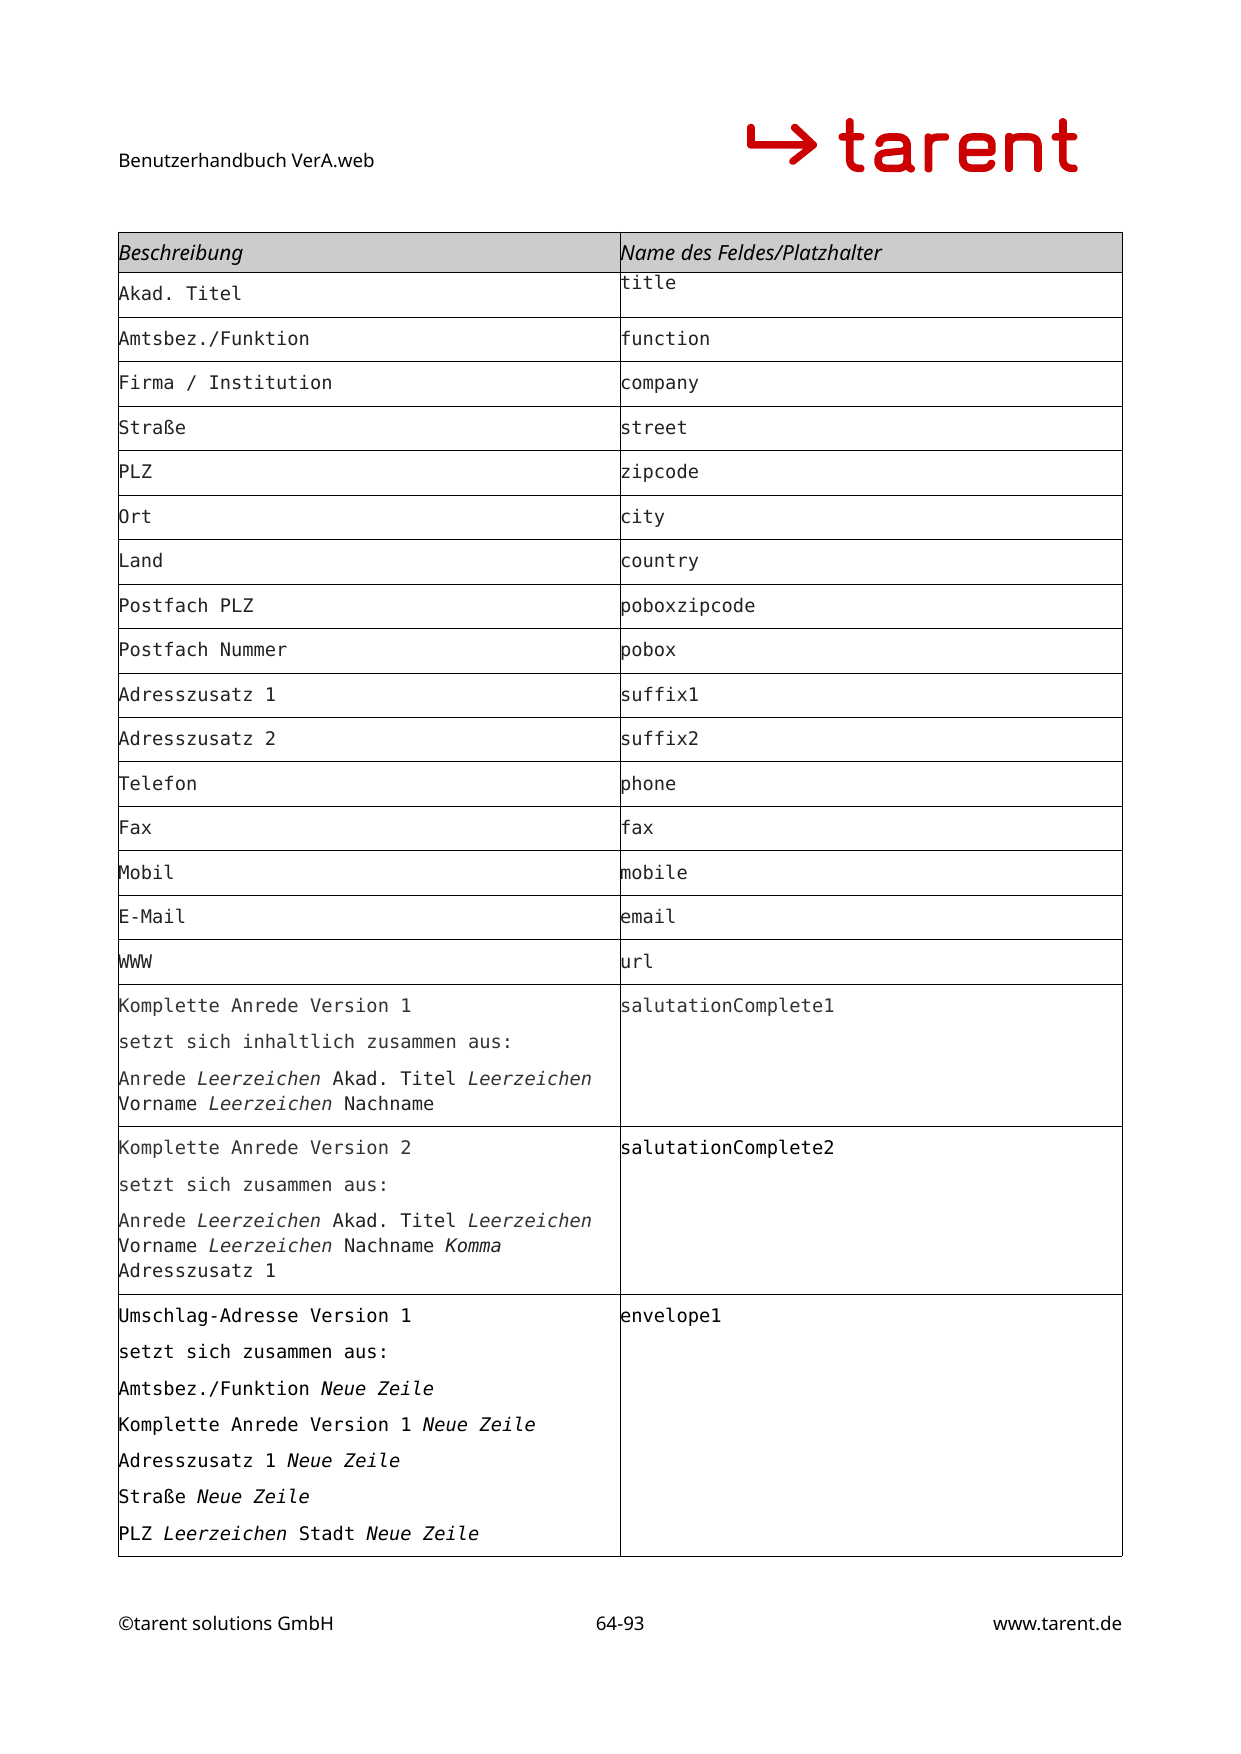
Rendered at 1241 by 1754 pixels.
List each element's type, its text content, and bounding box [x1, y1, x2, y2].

table_cell salutationComplete1 [621, 985, 1122, 1126]
table_cell salutationComplete2 [621, 1127, 1122, 1293]
table_cell pobox [621, 629, 1122, 672]
table_cell function [621, 318, 1122, 361]
table_cell mobile [621, 851, 1122, 895]
table_cell Adresszusatz 2 [119, 718, 620, 761]
table_cell street [621, 407, 1122, 450]
table_cell Firma / Institution [119, 362, 620, 406]
table_cell Amtsbez./Funktion [119, 318, 620, 361]
table_cell Komplette Anrede Version 2 setzt sich zusammen aus: Anrede Leerzeichen Akad. Titel Leerzeichen Vorname Leerzeichen Nachname Komma Adresszusatz 1 [119, 1127, 620, 1293]
table_cell country [621, 540, 1122, 583]
table_cell Fax [119, 807, 620, 850]
table_cell email [621, 896, 1122, 939]
table_cell Postfach PLZ [119, 585, 620, 628]
table_cell url [621, 940, 1122, 984]
table_cell city [621, 496, 1122, 539]
table_cell title [621, 273, 1122, 317]
table_cell Postfach Nummer [119, 629, 620, 672]
table_cell phone [621, 762, 1122, 806]
table_cell Adresszusatz 1 [119, 674, 620, 717]
table_cell Land [119, 540, 620, 583]
table_cell PLZ [119, 451, 620, 494]
table_cell fax [621, 807, 1122, 850]
table_cell Ort [119, 496, 620, 539]
table_cell Akad. Titel [119, 273, 620, 317]
table_cell envelope1 [621, 1295, 1122, 1556]
table_cell suffix2 [621, 718, 1122, 761]
table_header Beschreibung [119, 233, 620, 272]
table_cell poboxzipcode [621, 585, 1122, 628]
table_cell Straße [119, 407, 620, 450]
table_cell WWW [119, 940, 620, 984]
table_cell company [621, 362, 1122, 406]
table_header Name des Feldes/Platzhalter [621, 233, 1122, 272]
table_cell zipcode [621, 451, 1122, 494]
table_cell Umschlag-Adresse Version 1 setzt sich zusammen aus: Amtsbez./Funktion Neue Zeile Komplette Anrede Version 1 Neue Zeile Adresszusatz 1 Neue Zeile Straße Neue Zeile PLZ Leerzeichen Stadt Neue Zeile [119, 1295, 620, 1556]
table_cell suffix1 [621, 674, 1122, 717]
table_cell Telefon [119, 762, 620, 806]
table_cell E-Mail [119, 896, 620, 939]
table_cell Mobil [119, 851, 620, 895]
table_cell Komplette Anrede Version 1 setzt sich inhaltlich zusammen aus: Anrede Leerzeichen Akad. Titel Leerzeichen Vorname Leerzeichen Nachname [119, 985, 620, 1126]
